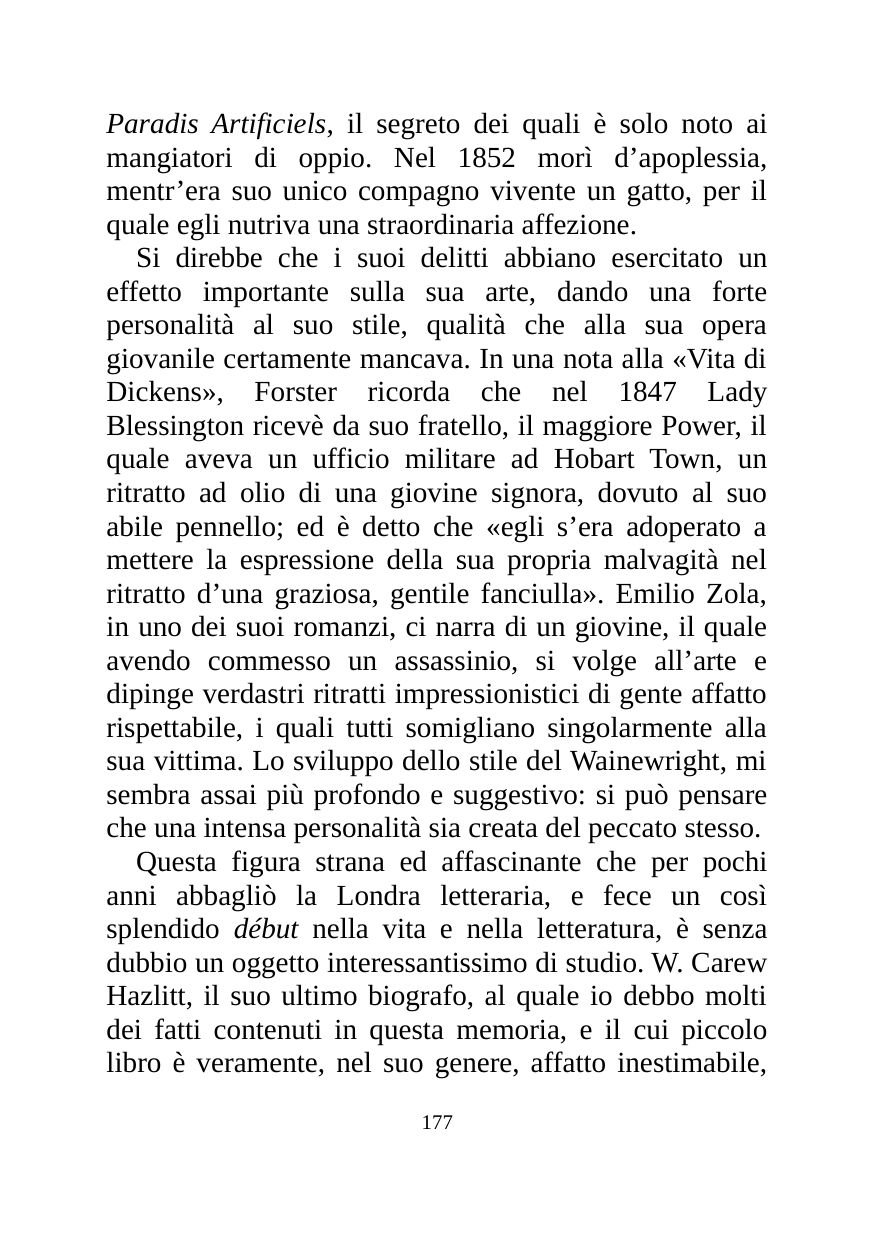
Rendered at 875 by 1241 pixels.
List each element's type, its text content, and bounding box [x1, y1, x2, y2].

text Paradis Artificiels, il segreto dei quali è solo noto ai mangiatori di oppio. Nel 1852 morì d’apoplessia, mentr’era suo unico compagno vivente un gatto, per il quale egli nutriva una straordinaria affezione. [106, 106, 768, 240]
text Questa figura strana ed affascinante che per pochi anni abbagliò la Londra letteraria, e fece un così splendido début nella vita e nella letteratura, è senza dubbio un oggetto interessantissimo di studio. W. Carew Hazlitt, il suo ultimo biografo, al quale io debbo molti dei fatti contenuti in questa memoria, e il cui piccolo libro è veramente, nel suo genere, affatto inestimabile, [106, 844, 768, 1079]
text Si direbbe che i suoi delitti abbiano esercitato un effetto importante sulla sua arte, dando una forte personalità al suo stile, qualità che alla sua opera giovanile certamente mancava. In una nota alla «Vita di Dickens», Forster ricorda che nel 1847 Lady Blessington ricevè da suo fratello, il maggiore Power, il quale aveva un ufficio militare ad Hobart Town, un ritratto ad olio di una giovine signora, dovuto al suo abile pennello; ed è detto che «egli s’era adoperato a mettere la espressione della sua propria malvagità nel ritratto d’una graziosa, gentile fanciulla». Emilio Zola, in uno dei suoi romanzi, ci narra di un giovine, il quale avendo commesso un assassinio, si volge all’arte e dipinge verdastri ritratti impressionistici di gente affatto rispettabile, i quali tutti somigliano singolarmente alla sua vittima. Lo sviluppo dello stile del Wainewright, mi sembra assai più profondo e suggestivo: si può pensare che una intensa personalità sia creata del peccato stesso. [106, 240, 768, 844]
